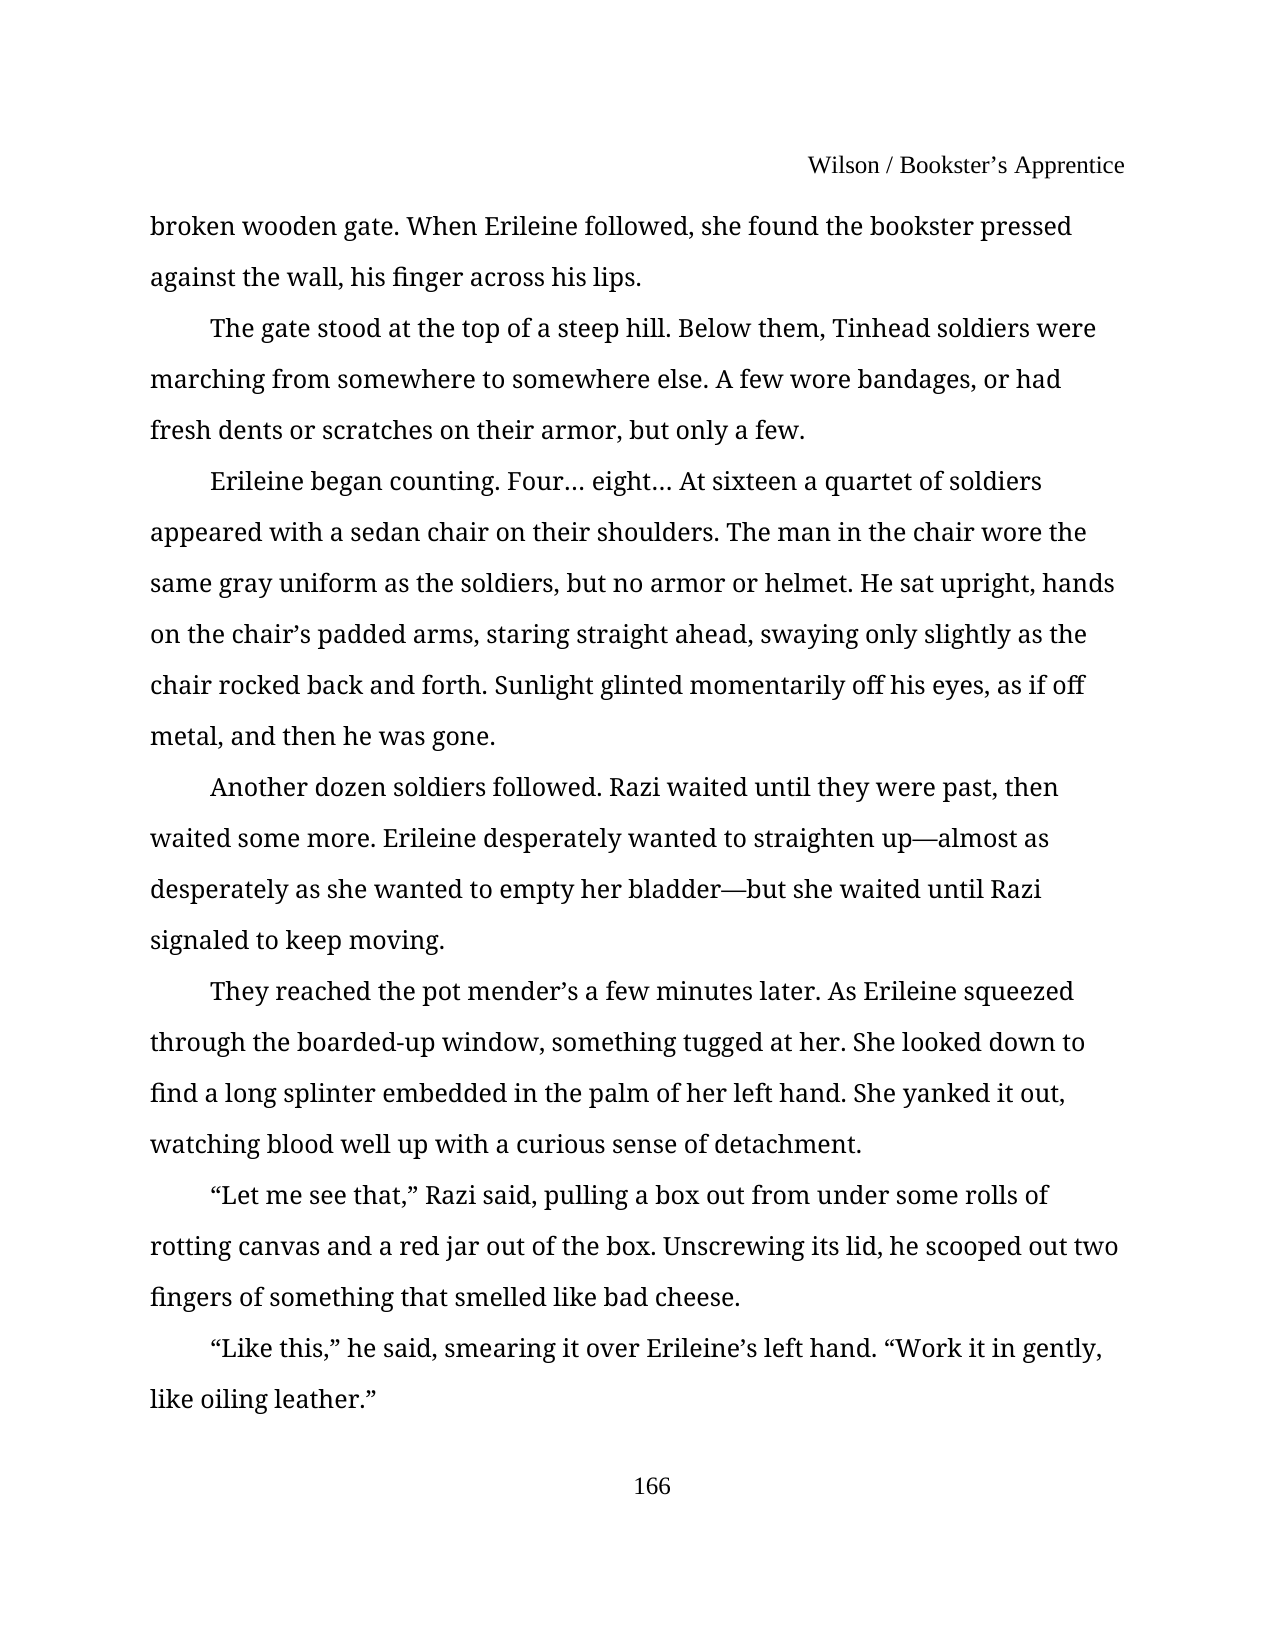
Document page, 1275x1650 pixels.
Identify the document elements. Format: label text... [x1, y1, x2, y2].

text Another dozen soldiers followed. Razi waited until they were past, then waited some more. Erileine desperately wanted to straighten up—almost as desperately as she wanted to empty her bladder—but she waited until Razi signaled to keep moving. [150, 770, 1125, 957]
text broken wooden gate. When Erileine followed, she found the bookster pressed against the wall, his finger across his lips. [150, 208, 1125, 293]
text They reached the pot mender’s a few minutes later. As Erileine squeezed through the boarded-up window, something tugged at her. She looked down to find a long splinter embedded in the palm of her left hand. She yanked it out, watching blood well up with a curious sense of detachment. [150, 974, 1125, 1161]
text “Like this,” he said, smearing it over Erileine’s left hand. “Work it in gently, like oiling leather.” [150, 1331, 1125, 1416]
text “Let me see that,” Razi said, pulling a box out from under some rolls of rotting canvas and a red jar out of the box. Unscrewing its lid, he scooped out two fingers of something that smelled like bad cheese. [150, 1178, 1125, 1314]
text The gate stood at the top of a steep hill. Below them, Tinhead soldiers were marching from somewhere to somewhere else. A few wore bandages, or had fresh dents or scratches on their armor, but only a few. [150, 310, 1125, 446]
text Erileine began counting. Four… eight… At sixteen a quartet of soldiers appeared with a sedan chair on their shoulders. The man in the chair wore the same gray uniform as the soldiers, but no armor or helmet. He sat upright, hands on the chair’s padded arms, staring straight ahead, swaying only slightly as the chair rocked back and forth. Sunlight glinted momentarily off his eyes, as if off metal, and then he was gone. [150, 463, 1125, 753]
